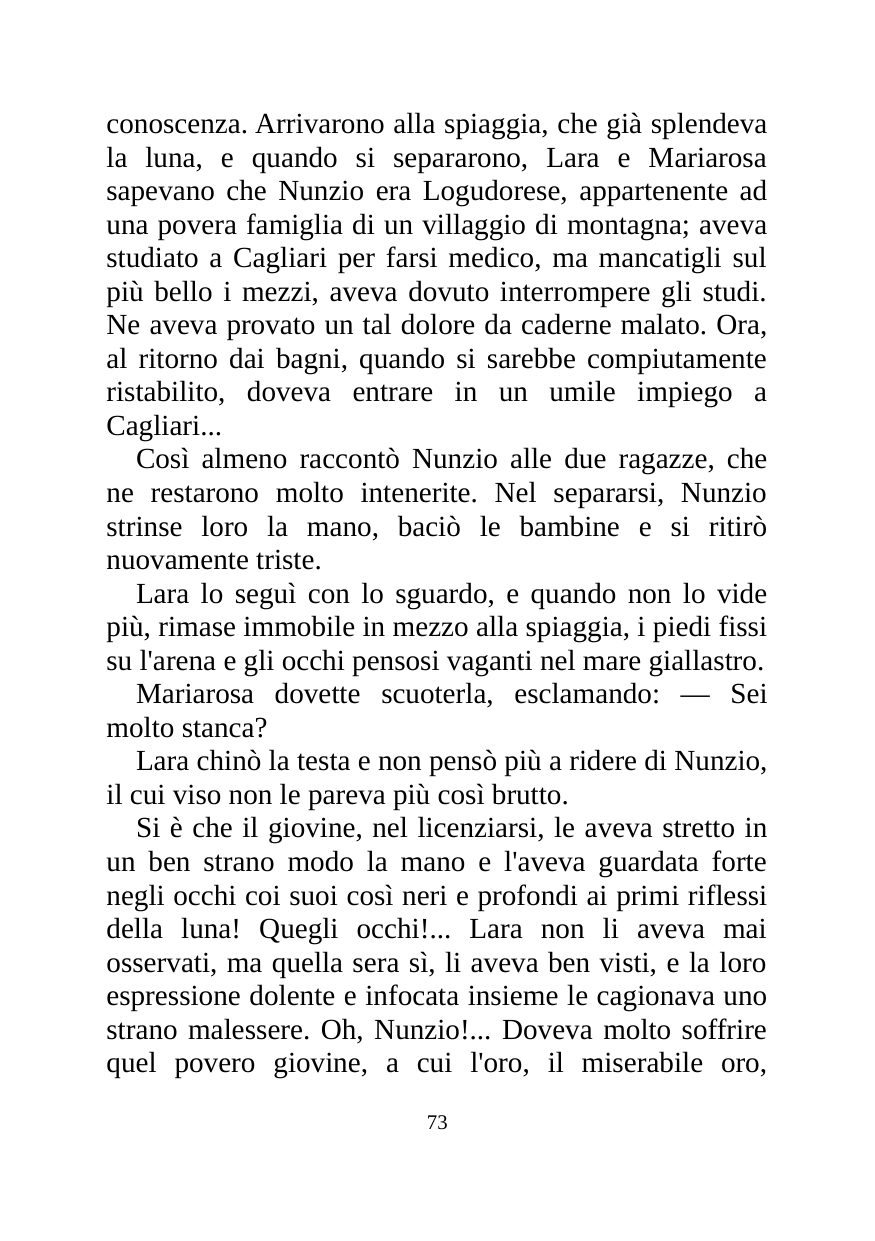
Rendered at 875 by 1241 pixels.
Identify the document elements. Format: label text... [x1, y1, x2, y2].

text Così almeno raccontò Nunzio alle due ragazze, che ne restarono molto intenerite. Nel separarsi, Nunzio strinse loro la mano, baciò le bambine e si ritirò nuovamente triste. [106, 442, 768, 576]
text Lara chinò la testa e non pensò più a ridere di Nunzio, il cui viso non le pareva più così brutto. [106, 743, 768, 811]
text Lara lo seguì con lo sguardo, e quando non lo vide più, rimase immobile in mezzo alla spiaggia, i piedi fissi su l'arena e gli occhi pensosi vaganti nel mare giallastro. [106, 576, 768, 676]
text Si è che il giovine, nel licenziarsi, le aveva stretto in un ben strano modo la mano e l'aveva guardata forte negli occhi coi suoi così neri e profondi ai primi riflessi della luna! Quegli occhi!... Lara non li aveva mai osservati, ma quella sera sì, li aveva ben visti, e la loro espressione dolente e infocata insieme le cagionava uno strano malessere. Oh, Nunzio!... Doveva molto soffrire quel povero giovine, a cui l'oro, il miserabile oro, [106, 811, 768, 1079]
text conoscenza. Arrivarono alla spiaggia, che già splendeva la luna, e quando si separarono, Lara e Mariarosa sapevano che Nunzio era Logudorese, appartenente ad una povera famiglia di un villaggio di montagna; aveva studiato a Cagliari per farsi medico, ma mancatigli sul più bello i mezzi, aveva dovuto interrompere gli studi. Ne aveva provato un tal dolore da caderne malato. Ora, al ritorno dai bagni, quando si sarebbe compiutamente ristabilito, doveva entrare in un umile impiego a Cagliari... [106, 106, 768, 442]
text Mariarosa dovette scuoterla, esclamando: — Sei molto stanca? [106, 676, 768, 743]
